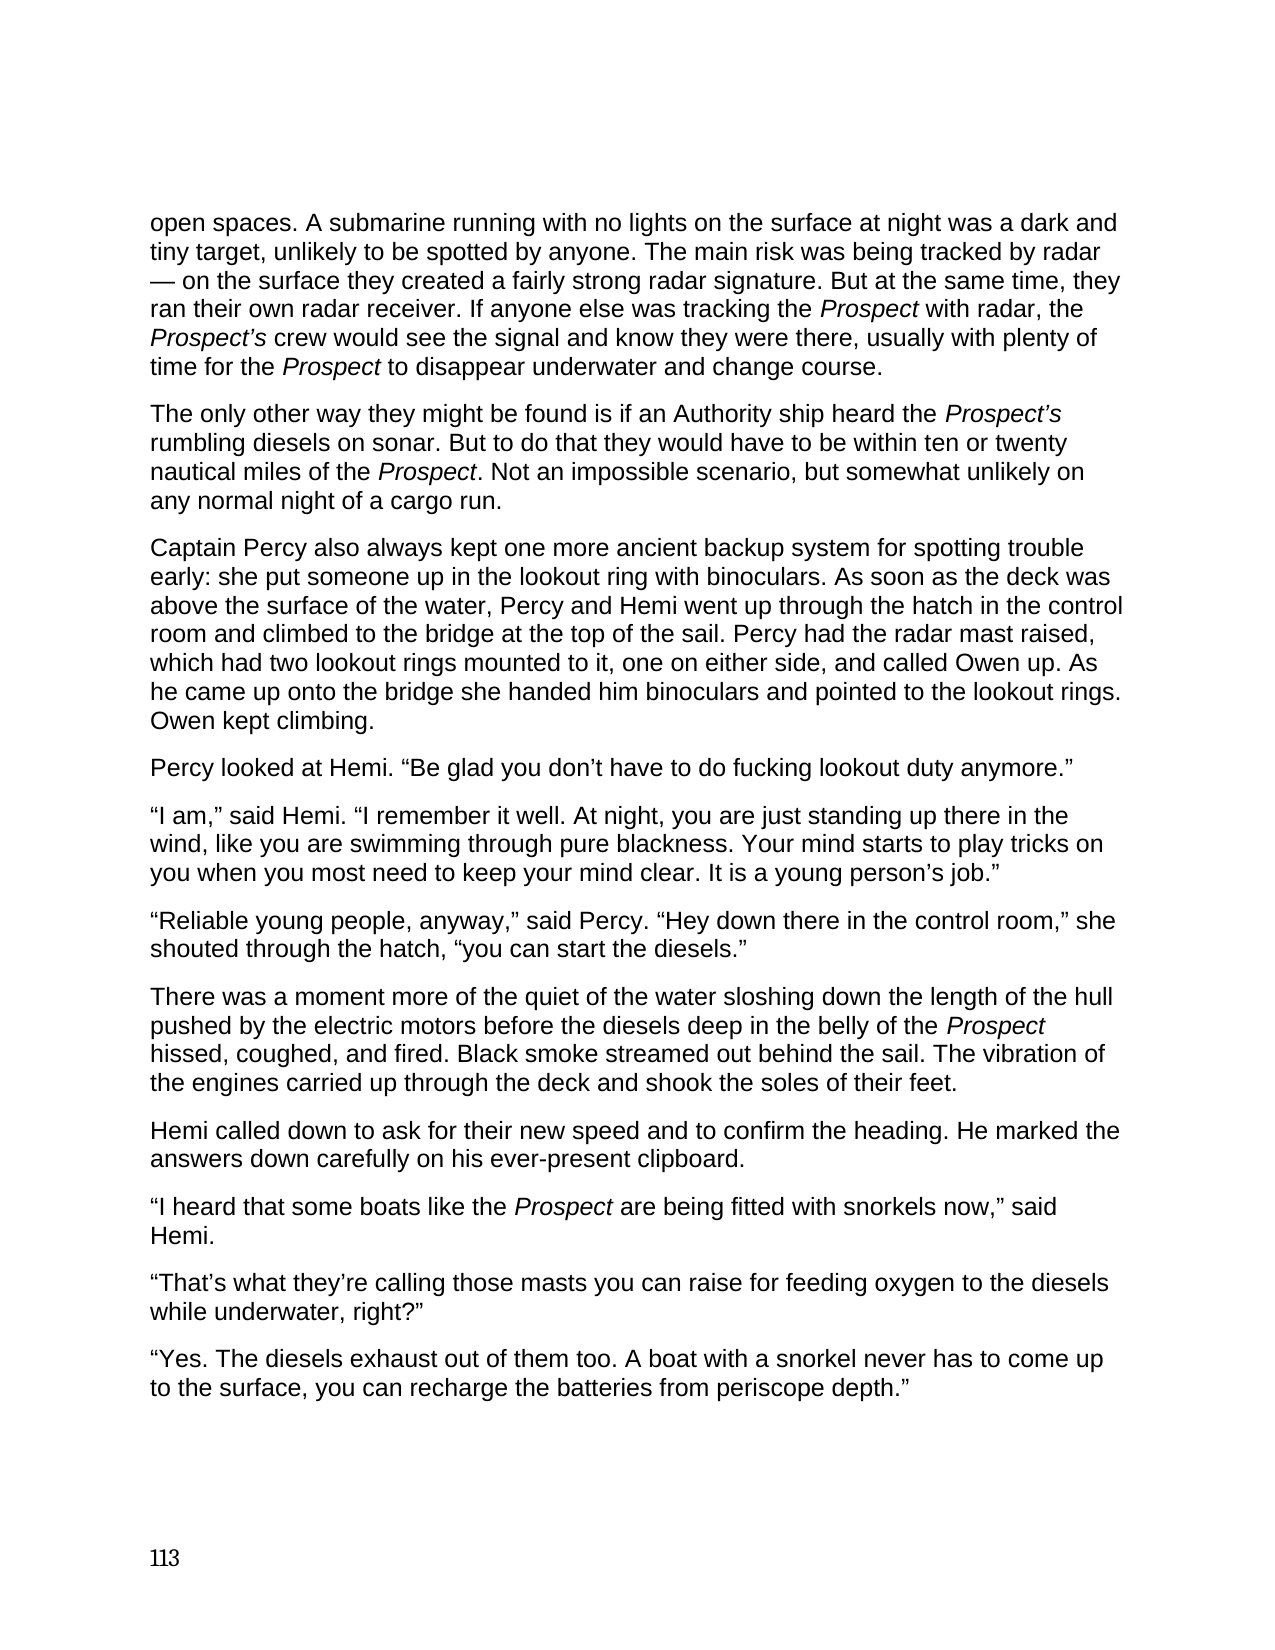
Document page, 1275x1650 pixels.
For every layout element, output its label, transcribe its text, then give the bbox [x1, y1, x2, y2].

text The only other way they might be found is if an Authority ship heard the Prospect’s rumbling diesels on sonar. But to do that they would have to be within ten or twenty nautical miles of the Prospect. Not an impossible scenario, but somewhat unlikely on any normal night of a cargo run. [150, 399, 1125, 514]
text “Yes. The diesels exhaust out of them too. A boat with a snorkel never has to come up to the surface, you can recharge the batteries from periscope depth.” [150, 1344, 1125, 1402]
text open spaces. A submarine running with no lights on the surface at night was a dark and tiny target, unlikely to be spotted by anyone. The main risk was being tracked by radar — on the surface they created a fairly strong radar signature. But at the same time, they ran their own radar receiver. If anyone else was tracking the Prospect with radar, the Prospect’s crew would see the signal and know they were there, usually with plenty of time for the Prospect to disappear underwater and change course. [150, 208, 1125, 381]
text Hemi called down to ask for their new speed and to confirm the heading. He marked the answers down carefully on his ever-present clipboard. [150, 1116, 1125, 1173]
text Percy looked at Hemi. “Be glad you don’t have to do fucking lookout duty anymore.” [150, 753, 1125, 782]
text “That’s what they’re calling those masts you can raise for feeding oxygen to the diesels while underwater, right?” [150, 1268, 1125, 1326]
text There was a moment more of the quiet of the water sloshing down the length of the hull pushed by the electric motors before the diesels deep in the belly of the Prospect hissed, coughed, and fired. Black smoke streamed out behind the sail. The vibration of the engines carried up through the deck and shook the soles of their feet. [150, 982, 1125, 1097]
text “I am,” said Hemi. “I remember it well. At night, you are just standing up there in the wind, like you are swimming through pure blackness. Your mind starts to play tricks on you when you most need to keep your mind clear. It is a young person’s job.” [150, 801, 1125, 887]
text “Reliable young people, anyway,” said Percy. “Hey down there in the control room,” she shouted through the hatch, “you can start the diesels.” [150, 906, 1125, 963]
text Captain Percy also always kept one more ancient backup system for spotting trouble early: she put someone up in the lookout ring with binoculars. As soon as the deck was above the surface of the water, Percy and Hemi went up through the hatch in the control room and climbed to the bridge at the top of the sail. Percy had the radar mast raised, which had two lookout rings mounted to it, one on either side, and called Owen up. As he came up onto the bridge she handed him binoculars and pointed to the lookout rings. Owen kept climbing. [150, 533, 1125, 734]
text “I heard that some boats like the Prospect are being fitted with snorkels now,” said Hemi. [150, 1192, 1125, 1249]
